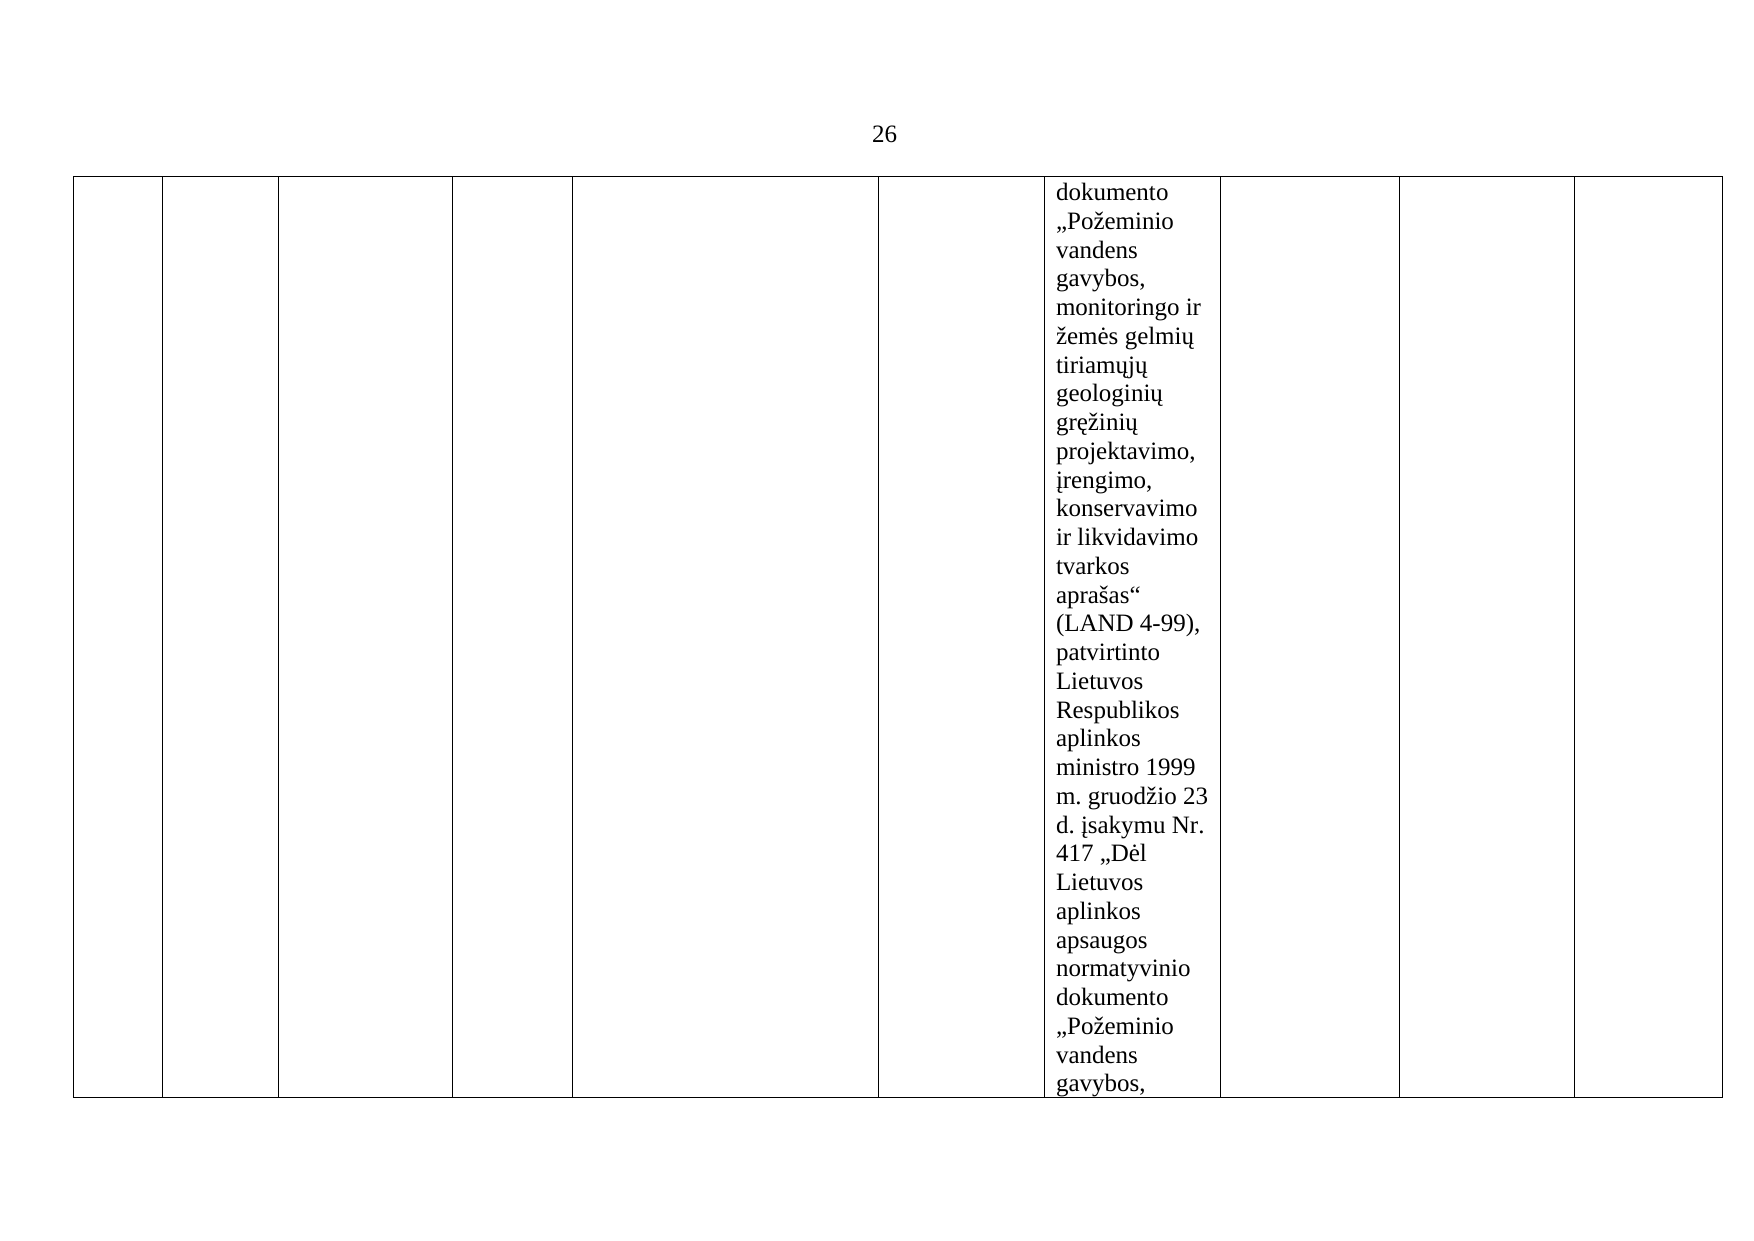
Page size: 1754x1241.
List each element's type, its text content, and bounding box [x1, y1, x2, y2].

table_cell [279, 177, 452, 1097]
table_cell [163, 177, 278, 1097]
table_cell dokumento „Požeminio vandens gavybos, monitoringo ir žemės gelmių tiriamųjų geologinių gręžinių projektavimo, įrengimo, konservavimo ir likvidavimo tvarkos aprašas“ (LAND 4-99), patvirtinto Lietuvos Respublikos aplinkos ministro 1999 m. gruodžio 23 d. įsakymu Nr. 417 „Dėl Lietuvos aplinkos apsaugos normatyvinio dokumento „Požeminio vandens gavybos, [1045, 177, 1220, 1097]
table_cell [1575, 177, 1722, 1097]
table_cell [1723, 176, 1728, 1097]
table_cell [453, 177, 572, 1097]
table_cell [573, 177, 878, 1097]
table_cell [1400, 177, 1574, 1097]
table_cell [1221, 177, 1399, 1097]
table_cell [879, 177, 1044, 1097]
table_cell [74, 177, 162, 1097]
